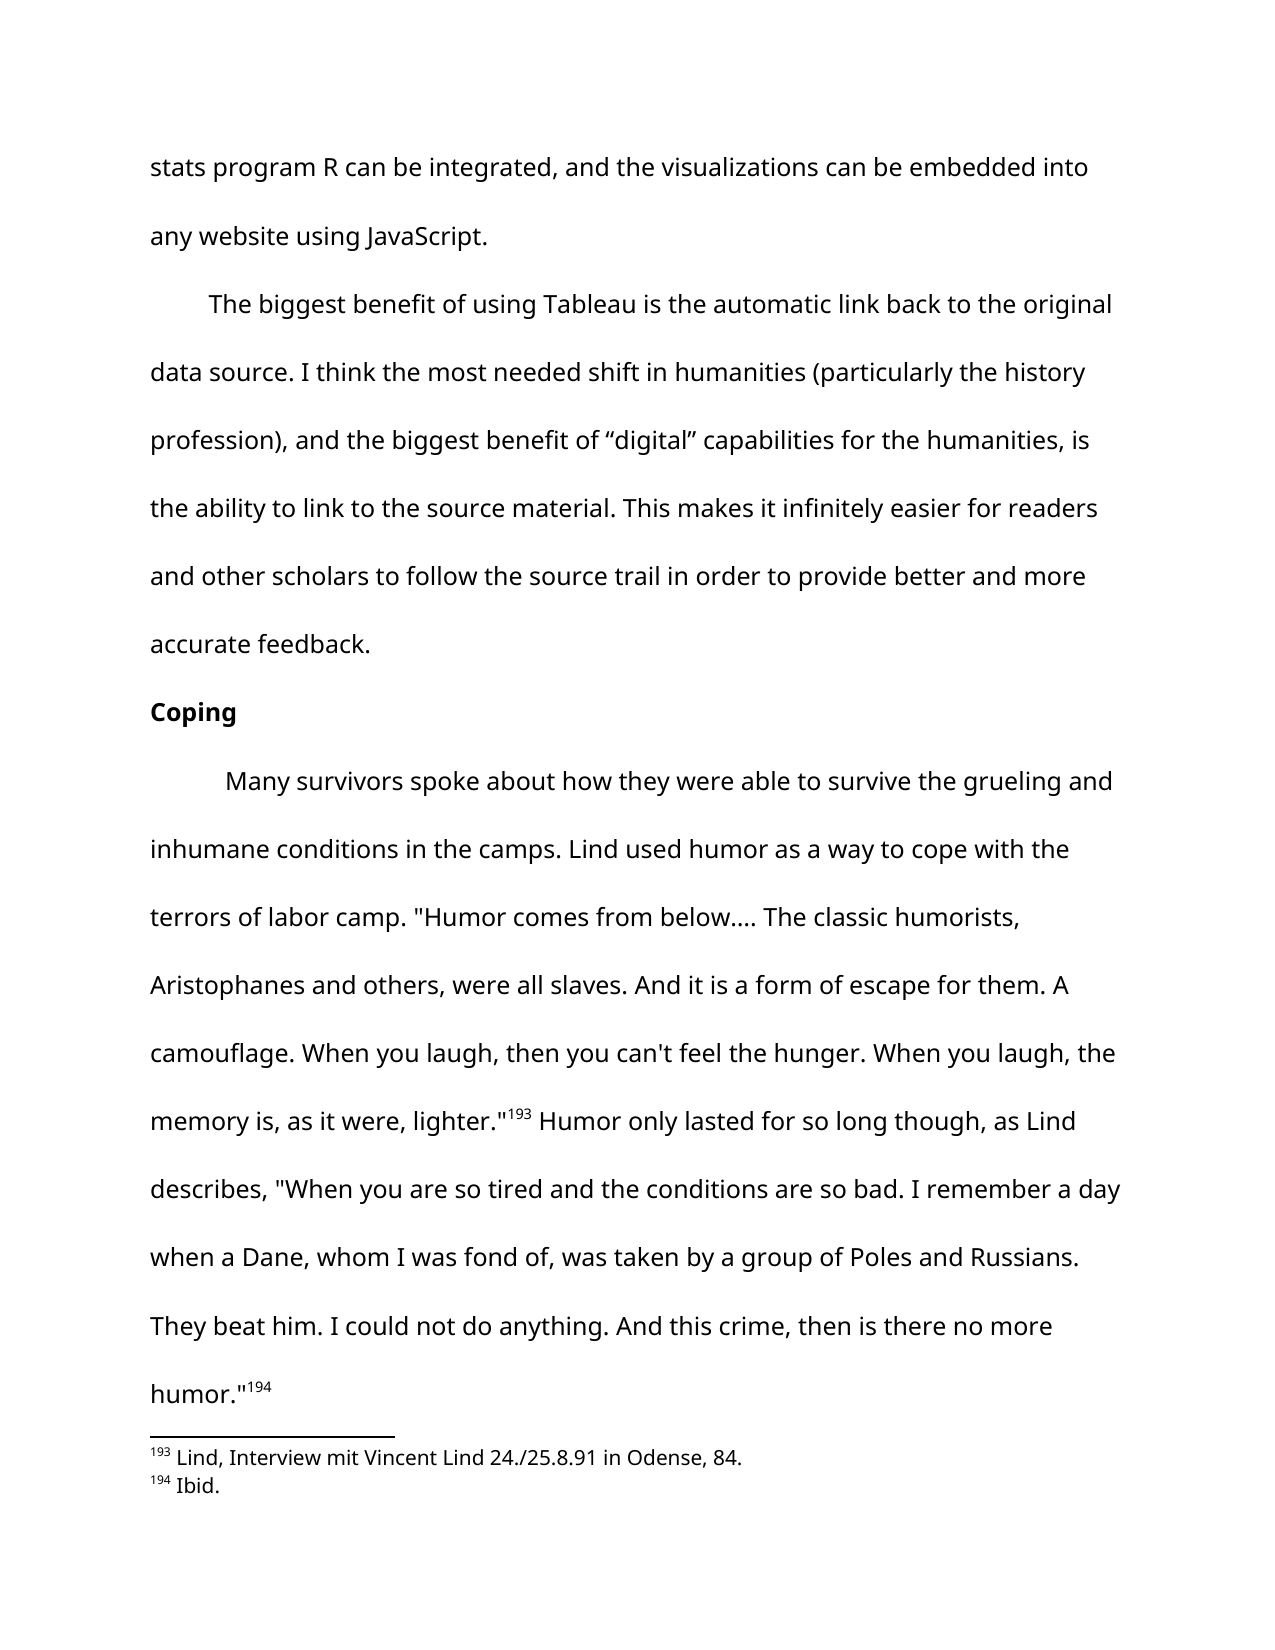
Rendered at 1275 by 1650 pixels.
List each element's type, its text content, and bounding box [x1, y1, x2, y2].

text Lind, Interview mit Vincent Lind 24./25.8.91 in Odense, 84. [150, 1443, 1125, 1472]
text stats program R can be integrated, and the visualizations can be embedded into any website using JavaScript. [150, 150, 1125, 252]
text Coping [150, 695, 1125, 729]
text The biggest benefit of using Tableau is the automatic link back to the original data source. I think the most needed shift in humanities (particularly the history profession), and the biggest benefit of “digital” capabilities for the humanities, is the ability to link to the source material. This makes it infinitely easier for readers and other scholars to follow the source trail in order to provide better and more accurate feedback. [150, 286, 1125, 661]
text Many survivors spoke about how they were able to survive the grueling and inhumane conditions in the camps. Lind used humor as a way to cope with the terrors of labor camp. "Humor comes from below…. The classic humorists, Aristophanes and others, were all slaves. And it is a form of escape for them. A camouflage. When you laugh, then you can't feel the hunger. When you laugh, the memory is, as it were, lighter." Humor only lasted for so long though, as Lind describes, "When you are so tired and the conditions are so bad. I remember a day when a Dane, whom I was fond of, was taken by a group of Poles and Russians. They beat him. I could not do anything. And this crime, then is there no more humor." [150, 763, 1125, 1410]
text Ibid. [150, 1472, 1125, 1500]
